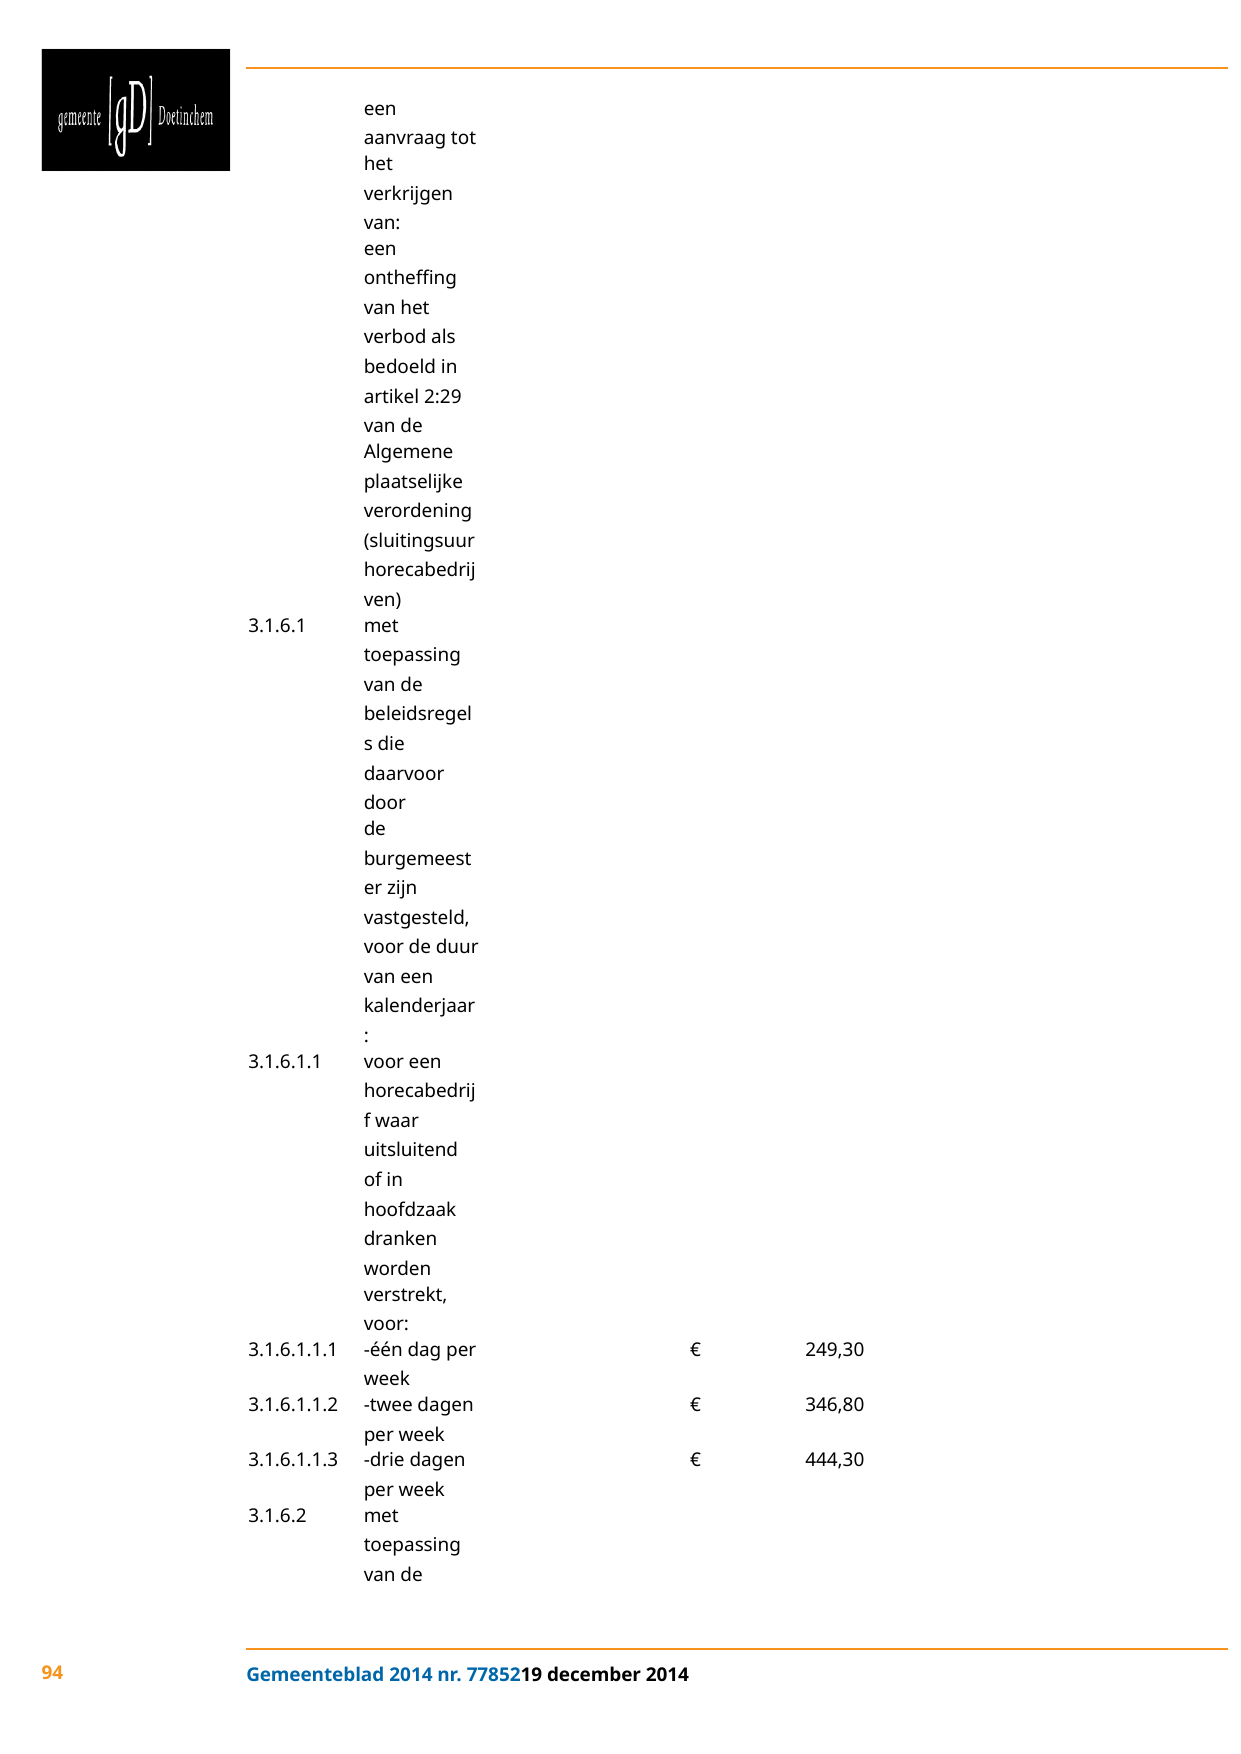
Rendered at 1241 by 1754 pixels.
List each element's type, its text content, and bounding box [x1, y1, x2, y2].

table_cell een ontheffing van het verbod als bedoeld in artikel 2:29 van de [364, 235, 479, 438]
table_cell [690, 815, 805, 1048]
table_cell [248, 235, 363, 438]
table_cell 3.1.6.2 [248, 1502, 363, 1587]
table_cell -één dag per week [364, 1336, 479, 1391]
table_cell [479, 1281, 690, 1336]
table_cell [479, 1336, 690, 1391]
table_cell [690, 150, 805, 235]
table_cell [479, 235, 690, 438]
table_cell het verkrijgen van: [364, 150, 479, 235]
table_cell 346,80 [805, 1391, 921, 1447]
table_cell [690, 1048, 805, 1281]
picture [41, 47, 231, 172]
table_cell -drie dagen per week [364, 1447, 479, 1502]
table_cell 3.1.6.1.1 [248, 1048, 363, 1281]
table_cell [805, 1502, 921, 1587]
table_cell [248, 1281, 363, 1336]
table_cell [479, 1447, 690, 1502]
table_cell [921, 612, 1036, 815]
table_cell € [690, 1336, 805, 1391]
table_cell [479, 1502, 690, 1587]
table_cell [248, 150, 363, 235]
table_cell [921, 1447, 1036, 1502]
table_cell 3.1.6.1.1.1 [248, 1336, 363, 1391]
table_cell [690, 1281, 805, 1336]
table_cell [690, 438, 805, 612]
table_cell [805, 815, 921, 1048]
table_cell -twee dagen per week [364, 1391, 479, 1447]
table_cell [690, 235, 805, 438]
table_cell € [690, 1447, 805, 1502]
table_cell [805, 235, 921, 438]
table_cell [248, 815, 363, 1048]
table_cell [805, 1281, 921, 1336]
table_cell [805, 95, 921, 150]
table_cell 249,30 [805, 1336, 921, 1391]
table_cell de burgemeester zijn vastgesteld, voor de duur van een kalenderjaar: [364, 815, 479, 1048]
table_cell met toepassing van de [364, 1502, 479, 1587]
table_cell voor een horecabedrijf waar uitsluitend of in hoofdzaak dranken worden [364, 1048, 479, 1281]
table_cell [479, 815, 690, 1048]
table_cell Algemene plaatselijke verordening (sluitingsuur horecabedrijven) [364, 438, 479, 612]
table_cell een aanvraag tot [364, 95, 479, 150]
table_cell 444,30 [805, 1447, 921, 1502]
table_cell 3.1.6.1.1.3 [248, 1447, 363, 1502]
table_cell [805, 1048, 921, 1281]
table_cell [479, 1391, 690, 1447]
table_cell [690, 1502, 805, 1587]
table_cell [479, 438, 690, 612]
table_cell € [690, 1391, 805, 1447]
table_cell [921, 1391, 1036, 1447]
table_cell [479, 95, 690, 150]
table_cell [805, 438, 921, 612]
table_cell [479, 150, 690, 235]
table_cell [479, 1048, 690, 1281]
table_cell 3.1.6.1.1.2 [248, 1391, 363, 1447]
table_cell [805, 150, 921, 235]
table_cell [248, 95, 363, 150]
table_cell [690, 95, 805, 150]
table_cell [921, 1502, 1036, 1587]
table_cell [805, 612, 921, 815]
table_cell verstrekt, voor: [364, 1281, 479, 1336]
table_cell met toepassing van de beleidsregels die daarvoor door [364, 612, 479, 815]
table_cell [690, 612, 805, 815]
table_cell [921, 1336, 1036, 1391]
table_cell [248, 438, 363, 612]
table_cell [921, 150, 1036, 235]
table_cell [479, 612, 690, 815]
table_cell 3.1.6.1 [248, 612, 363, 815]
table_cell [921, 1281, 1036, 1336]
